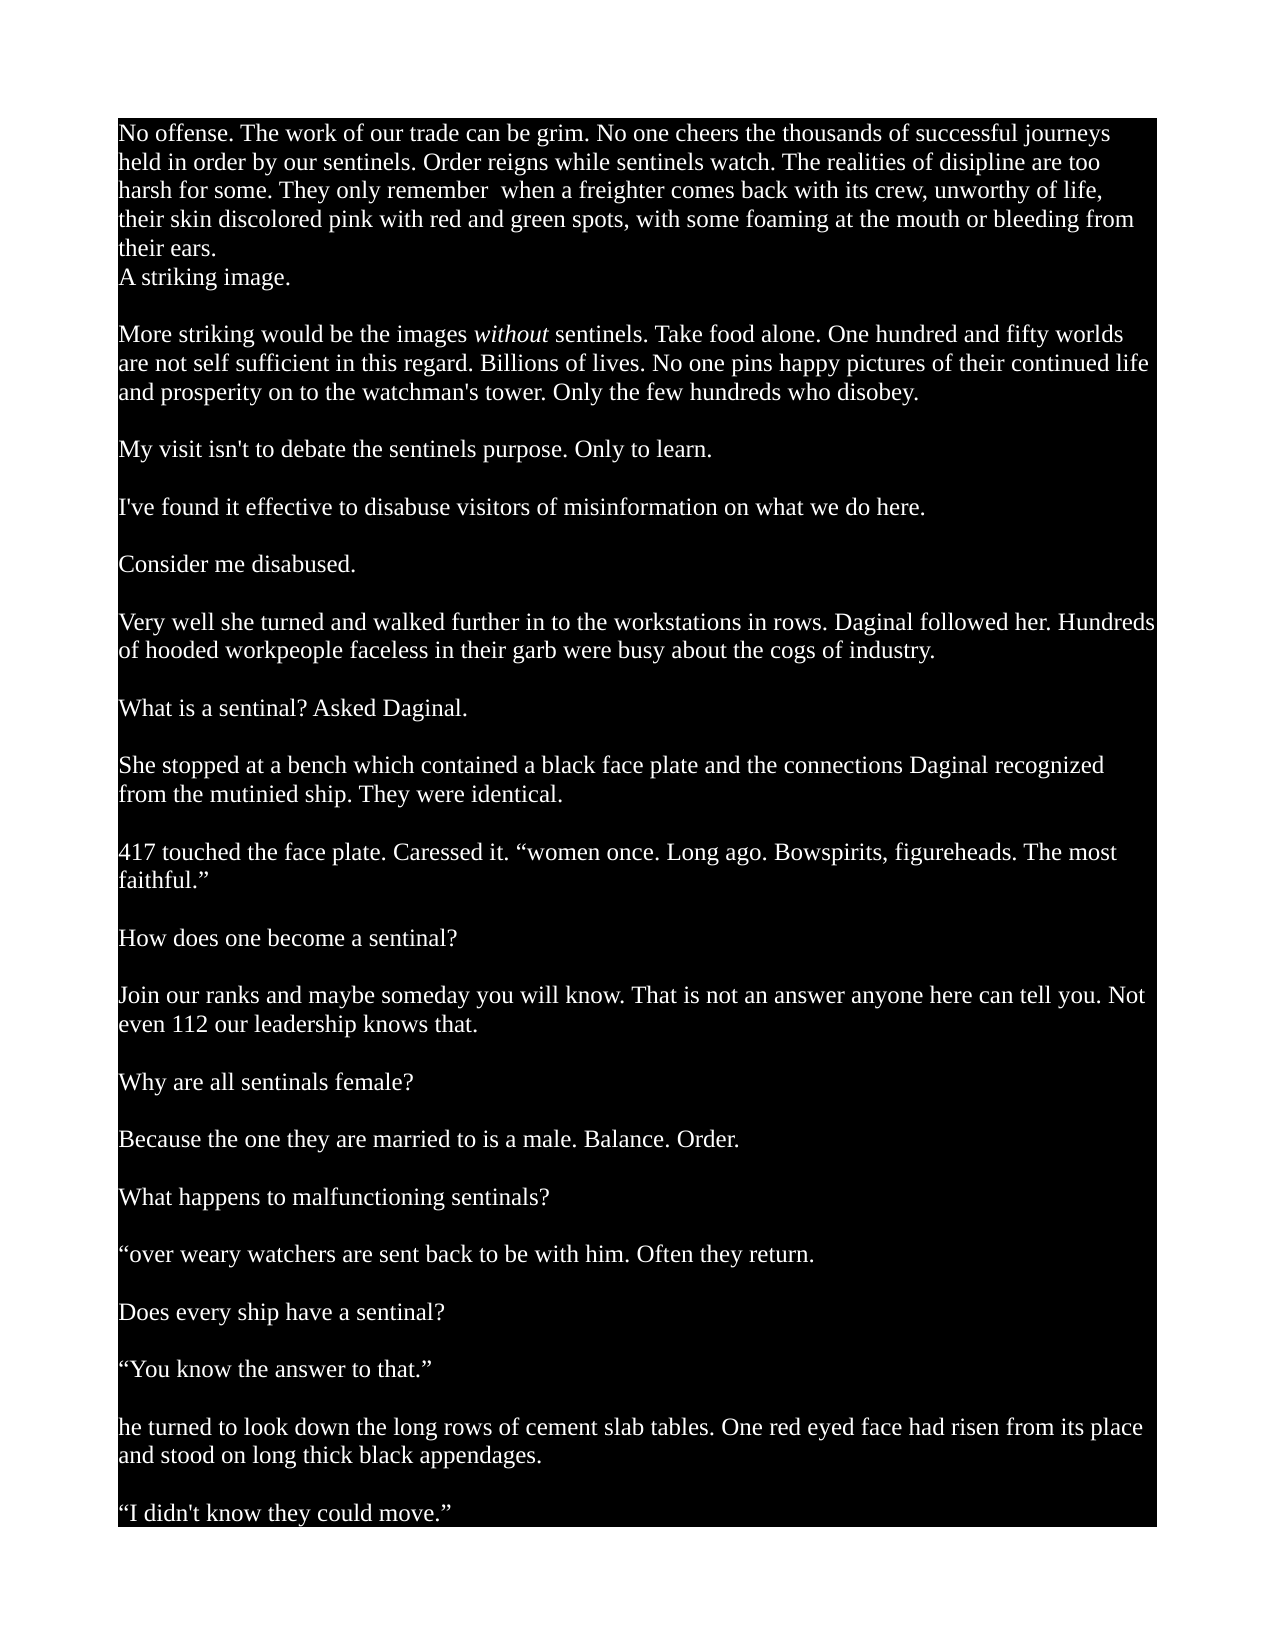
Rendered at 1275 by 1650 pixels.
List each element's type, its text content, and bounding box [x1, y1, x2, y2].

text Does every ship have a sentinal? “You know the answer to that.” [118, 1297, 1157, 1383]
text 417 touched the face plate. Caressed it. “women once. Long ago. Bowspirits, figureheads. The most faithful.” [118, 837, 1157, 894]
text I've found it effective to disabuse visitors of misinformation on what we do here. [118, 463, 1157, 521]
text “I didn't know they could move.” [118, 1498, 1157, 1527]
text What is a sentinal? Asked Daginal. [118, 693, 1157, 722]
text What happens to malfunctioning sentinals? [118, 1182, 1157, 1211]
text A striking image. More striking would be the images without sentinels. Take food alone. One hundred and fifty worlds are not self sufficient in this regard. Billions of lives. No one pins happy pictures of their continued life and prosperity on to the watchman's tower. Only the few hundreds who disobey. My visit isn't to debate the sentinels purpose. Only to learn. [118, 262, 1157, 463]
text he turned to look down the long rows of cement slab tables. One red eyed face had risen from its place and stood on long thick black appendages. [118, 1412, 1157, 1469]
text “over weary watchers are sent back to be with him. Often they return. [118, 1239, 1157, 1268]
text No offense. The work of our trade can be grim. No one cheers the thousands of successful journeys held in order by our sentinels. Order reigns while sentinels watch. The realities of disipline are too harsh for some. They only remember when a freighter comes back with its crew, unworthy of life, their skin discolored pink with red and green spots, with some foaming at the mouth or bleeding from their ears. [118, 118, 1157, 262]
text How does one become a sentinal? Join our ranks and maybe someday you will know. That is not an answer anyone here can tell you. Not even 112 our leadership knows that. [118, 923, 1157, 1038]
text Why are all sentinals female? Because the one they are married to is a male. Balance. Order. [118, 1067, 1157, 1153]
text She stopped at a bench which contained a black face plate and the connections Daginal recognized from the mutinied ship. They were identical. [118, 751, 1157, 808]
text Very well she turned and walked further in to the workstations in rows. Daginal followed her. Hundreds of hooded workpeople faceless in their garb were busy about the cogs of industry. [118, 607, 1157, 664]
text Consider me disabused. [118, 549, 1157, 578]
